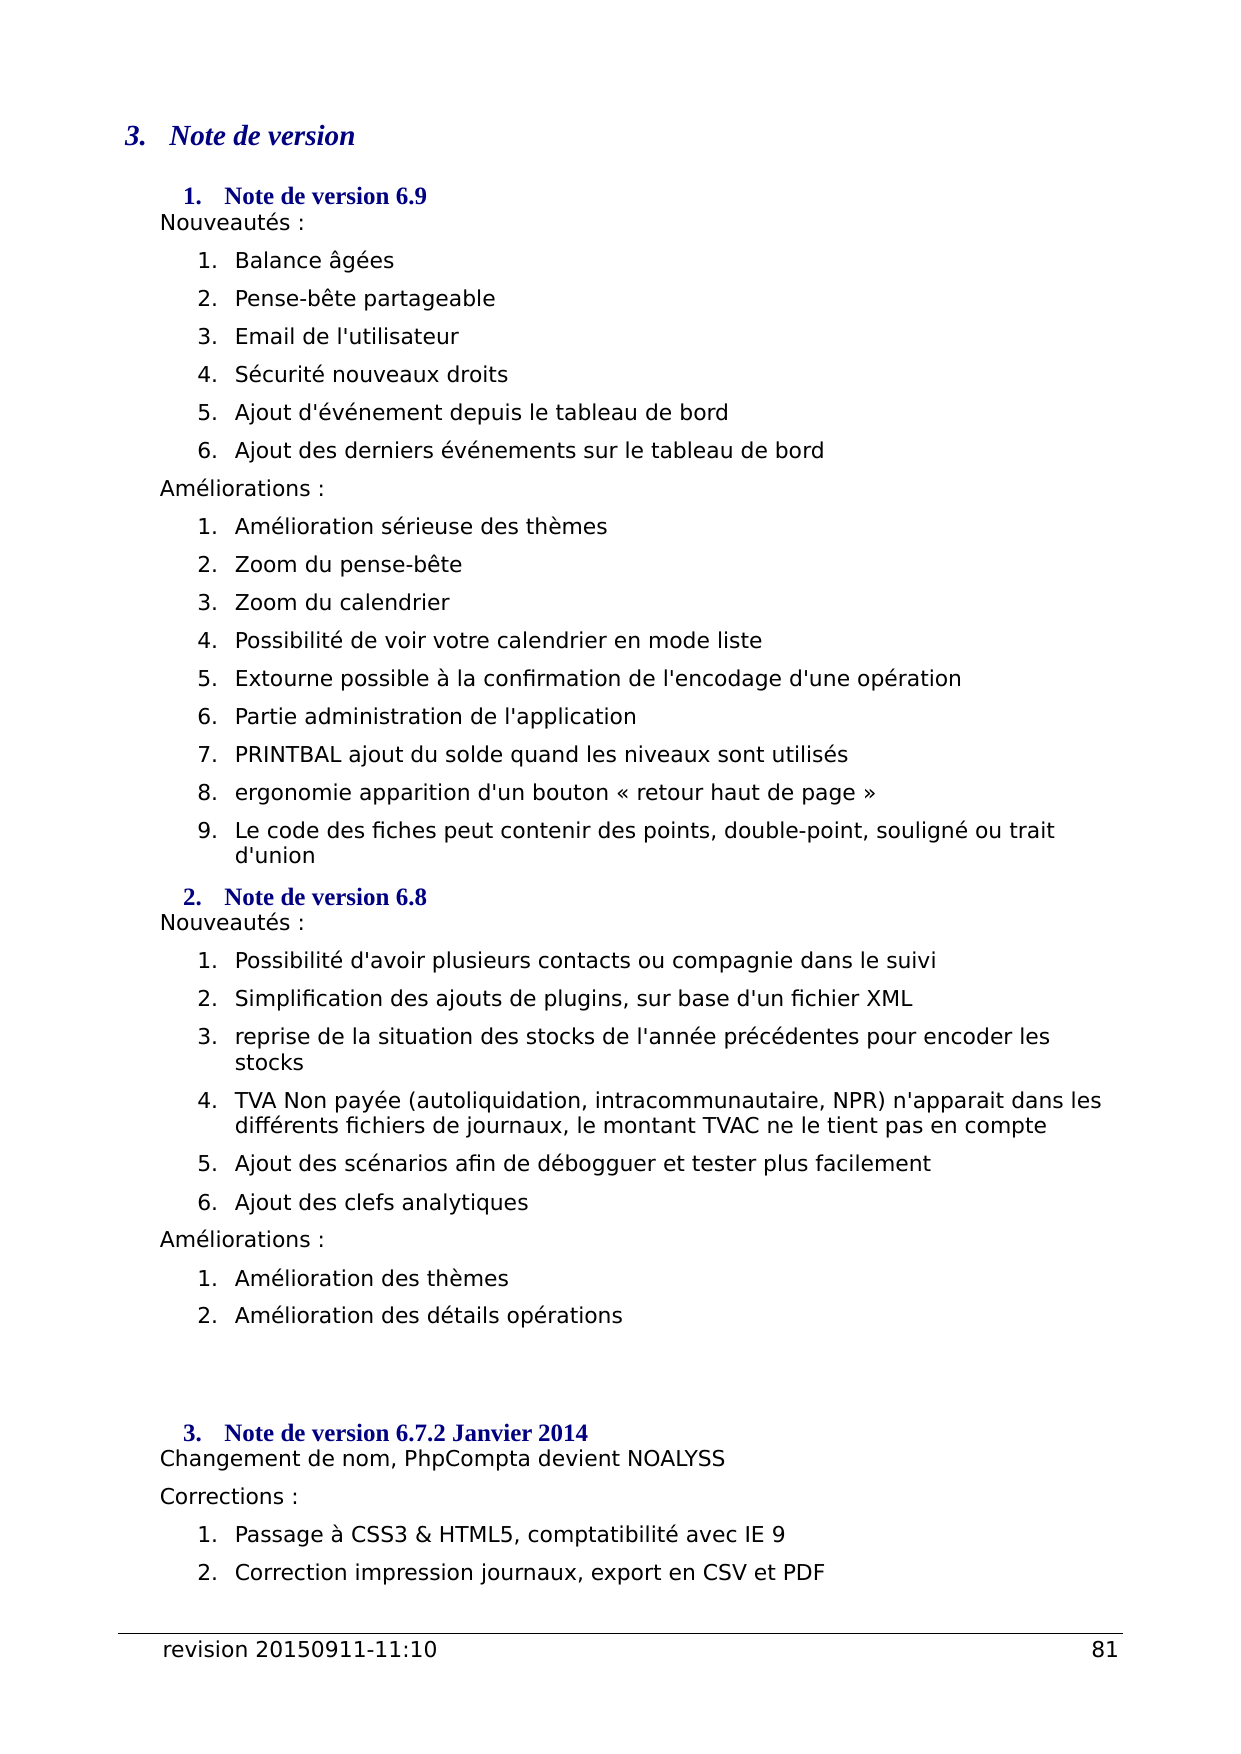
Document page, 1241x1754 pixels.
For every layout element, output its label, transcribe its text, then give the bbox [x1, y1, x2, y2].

list Balance âgées [197, 248, 1123, 273]
text Améliorations : [159, 1228, 1123, 1253]
list Simplification des ajouts de plugins, sur base d'un fichier XML [197, 986, 1123, 1012]
subtitle Note de version 6.7.2 Janvier 2014 [177, 1418, 1123, 1446]
list Ajout des scénarios afin de débogguer et tester plus facilement [197, 1152, 1123, 1177]
list Sécurité nouveaux droits [197, 362, 1123, 387]
list Le code des fiches peut contenir des points, double-point, souligné ou trait d'union [197, 818, 1123, 869]
list Possibilité d'avoir plusieurs contacts ou compagnie dans le suivi [197, 948, 1123, 974]
list Amélioration des thèmes [197, 1266, 1123, 1291]
text Nouveautés : [159, 910, 1123, 936]
list Amélioration des détails opérations [197, 1304, 1123, 1329]
list Ajout des derniers événements sur le tableau de bord [197, 438, 1123, 463]
list Extourne possible à la confirmation de l'encodage d'une opération [197, 666, 1123, 692]
list Passage à CSS3 & HTML5, comptatibilité avec IE 9 [197, 1522, 1123, 1548]
list Pense-bête partageable [197, 286, 1123, 311]
list Amélioration sérieuse des thèmes [197, 514, 1123, 539]
subtitle Note de version 6.8 [177, 882, 1123, 910]
text Changement de nom, PhpCompta devient NOALYSS [159, 1446, 1123, 1472]
list reprise de la situation des stocks de l'année précédentes pour encoder les stocks [197, 1024, 1123, 1076]
list Zoom du calendrier [197, 590, 1123, 616]
list PRINTBAL ajout du solde quand les niveaux sont utilisés [197, 742, 1123, 768]
list Email de l'utilisateur [197, 324, 1123, 349]
list Zoom du pense-bête [197, 552, 1123, 577]
subtitle Note de version [117, 118, 1123, 152]
list Correction impression journaux, export en CSV et PDF [197, 1561, 1123, 1586]
text Nouveautés : [159, 210, 1123, 235]
list Partie administration de l'application [197, 704, 1123, 729]
list Ajout des clefs analytiques [197, 1189, 1123, 1215]
subtitle Note de version 6.9 [177, 181, 1123, 210]
list Ajout d'événement depuis le tableau de bord [197, 400, 1123, 425]
list Possibilité de voir votre calendrier en mode liste [197, 628, 1123, 653]
list TVA Non payée (autoliquidation, intracommunautaire, NPR) n'apparait dans les différents fichiers de journaux, le montant TVAC ne le tient pas en compte [197, 1088, 1123, 1139]
list ergonomie apparition d'un bouton « retour haut de page » [197, 780, 1123, 806]
text Améliorations : [159, 476, 1123, 501]
text Corrections : [159, 1484, 1123, 1510]
